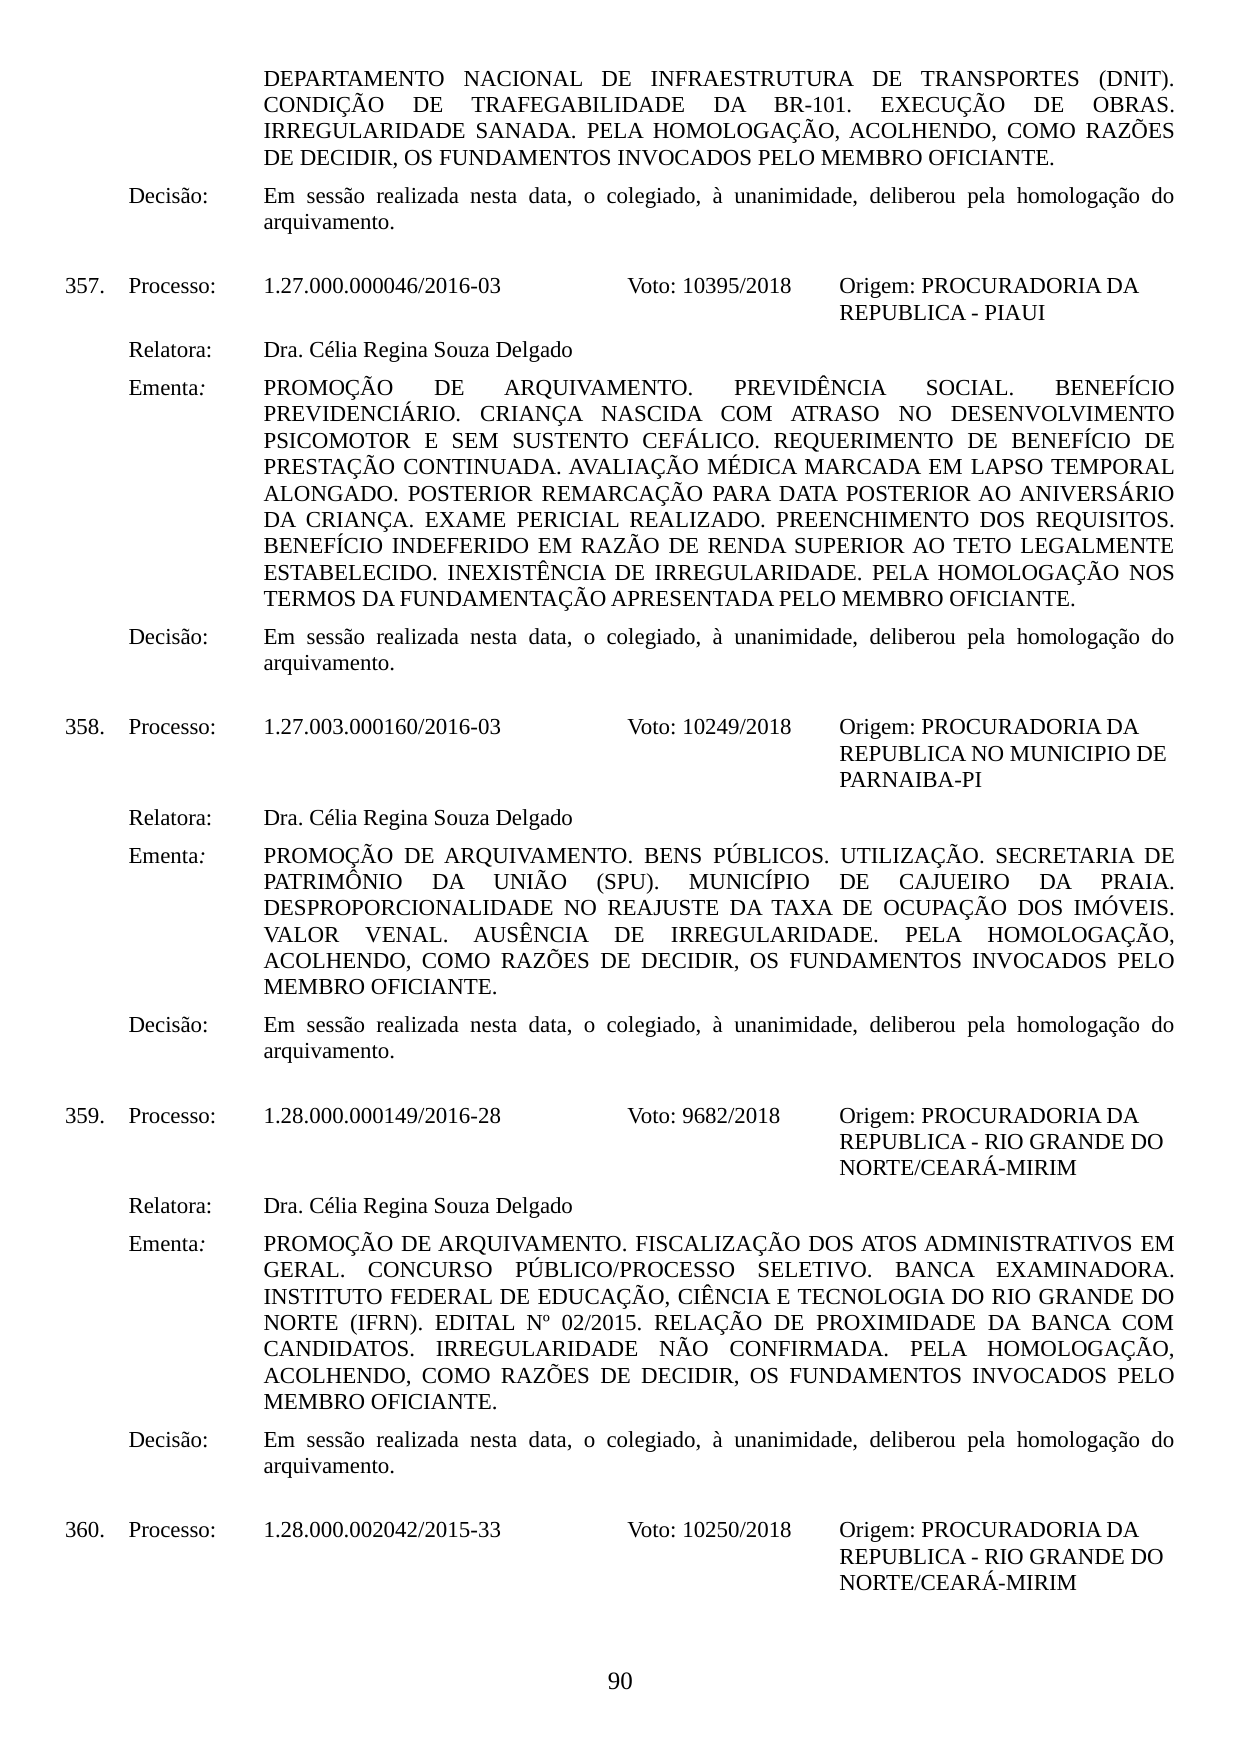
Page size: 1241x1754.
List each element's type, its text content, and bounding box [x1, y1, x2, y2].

table_cell Em sessão realizada nesta data, o colegiado, à unanimidade, deliberou pela homologação do arquivamento. [258, 617, 1181, 681]
table_cell [59, 176, 123, 240]
table_header 1.28.000.002042/2015-33 [258, 1511, 621, 1601]
table_header 358. [59, 708, 123, 798]
table_cell Relatora: [123, 331, 257, 368]
table_header Origem: PROCURADORIA DA REPUBLICA - PIAUI [834, 266, 1181, 331]
table_cell [123, 59, 257, 176]
table_cell PROMOÇÃO DE ARQUIVAMENTO. PREVIDÊNCIA SOCIAL. BENEFÍCIO PREVIDENCIÁRIO. CRIANÇA NASCIDA COM ATRASO NO DESENVOLVIMENTO PSICOMOTOR E SEM SUSTENTO CEFÁLICO. REQUERIMENTO DE BENEFÍCIO DE PRESTAÇÃO CONTINUADA. AVALIAÇÃO MÉDICA MARCADA EM LAPSO TEMPORAL ALONGADO. POSTERIOR REMARCAÇÃO PARA DATA POSTERIOR AO ANIVERSÁRIO DA CRIANÇA. EXAME PERICIAL REALIZADO. PREENCHIMENTO DOS REQUISITOS. BENEFÍCIO INDEFERIDO EM RAZÃO DE RENDA SUPERIOR AO TETO LEGALMENTE ESTABELECIDO. INEXISTÊNCIA DE IRREGULARIDADE. PELA HOMOLOGAÇÃO NOS TERMOS DA FUNDAMENTAÇÃO APRESENTADA PELO MEMBRO OFICIANTE. [258, 369, 1181, 617]
table_cell Decisão: [123, 1420, 257, 1484]
table_cell [59, 617, 123, 681]
table_header Voto: 10250/2018 [621, 1511, 833, 1601]
table_cell [59, 369, 123, 617]
table_cell Dra. Célia Regina Souza Delgado [258, 1187, 1181, 1224]
table_cell Decisão: [123, 176, 257, 240]
table_cell [59, 59, 123, 176]
table_cell Decisão: [123, 617, 257, 681]
table_header Processo: [123, 708, 257, 798]
table_header 1.27.003.000160/2016-03 [258, 708, 621, 798]
table_cell PROMOÇÃO DE ARQUIVAMENTO. BENS PÚBLICOS. UTILIZAÇÃO. SECRETARIA DE PATRIMÔNIO DA UNIÃO (SPU). MUNICÍPIO DE CAJUEIRO DA PRAIA. DESPROPORCIONALIDADE NO REAJUSTE DA TAXA DE OCUPAÇÃO DOS IMÓVEIS. VALOR VENAL. AUSÊNCIA DE IRREGULARIDADE. PELA HOMOLOGAÇÃO, ACOLHENDO, COMO RAZÕES DE DECIDIR, OS FUNDAMENTOS INVOCADOS PELO MEMBRO OFICIANTE. [258, 836, 1181, 1006]
table_cell Em sessão realizada nesta data, o colegiado, à unanimidade, deliberou pela homologação do arquivamento. [258, 176, 1181, 240]
table_cell Decisão: [123, 1006, 257, 1070]
table_header 1.27.000.000046/2016-03 [258, 266, 621, 331]
table_header Origem: PROCURADORIA DA REPUBLICA - RIO GRANDE DO NORTE/CEARÁ-MIRIM [834, 1096, 1181, 1187]
table_header Processo: [123, 1096, 257, 1187]
table_cell [59, 1420, 123, 1484]
table_cell Em sessão realizada nesta data, o colegiado, à unanimidade, deliberou pela homologação do arquivamento. [258, 1420, 1181, 1484]
table_cell [59, 1187, 123, 1224]
table_cell Ementa: [123, 369, 257, 617]
table_cell Relatora: [123, 1187, 257, 1224]
table_cell PROMOÇÃO DE ARQUIVAMENTO. FISCALIZAÇÃO DOS ATOS ADMINISTRATIVOS EM GERAL. CONCURSO PÚBLICO/PROCESSO SELETIVO. BANCA EXAMINADORA. INSTITUTO FEDERAL DE EDUCAÇÃO, CIÊNCIA E TECNOLOGIA DO RIO GRANDE DO NORTE (IFRN). EDITAL Nº 02/2015. RELAÇÃO DE PROXIMIDADE DA BANCA COM CANDIDATOS. IRREGULARIDADE NÃO CONFIRMADA. PELA HOMOLOGAÇÃO, ACOLHENDO, COMO RAZÕES DE DECIDIR, OS FUNDAMENTOS INVOCADOS PELO MEMBRO OFICIANTE. [258, 1224, 1181, 1420]
table_header 357. [59, 266, 123, 331]
table_header Voto: 9682/2018 [621, 1096, 833, 1187]
table_header Origem: PROCURADORIA DA REPUBLICA NO MUNICIPIO DE PARNAIBA-PI [834, 708, 1181, 798]
table_cell Em sessão realizada nesta data, o colegiado, à unanimidade, deliberou pela homologação do arquivamento. [258, 1006, 1181, 1070]
table_cell Dra. Célia Regina Souza Delgado [258, 331, 1181, 368]
table_header Processo: [123, 266, 257, 331]
table_header 360. [59, 1511, 123, 1601]
table_cell [59, 1006, 123, 1070]
table_header 1.28.000.000149/2016-28 [258, 1096, 621, 1187]
table_header Processo: [123, 1511, 257, 1601]
table_cell Relatora: [123, 798, 257, 836]
table_cell Ementa: [123, 1224, 257, 1420]
table_header 359. [59, 1096, 123, 1187]
table_cell [59, 331, 123, 368]
table_cell Dra. Célia Regina Souza Delgado [258, 798, 1181, 836]
table_header Voto: 10395/2018 [621, 266, 833, 331]
table_header Voto: 10249/2018 [621, 708, 833, 798]
table_cell [59, 798, 123, 836]
table_header Origem: PROCURADORIA DA REPUBLICA - RIO GRANDE DO NORTE/CEARÁ-MIRIM [834, 1511, 1181, 1601]
table_cell [59, 836, 123, 1006]
table_cell DEPARTAMENTO NACIONAL DE INFRAESTRUTURA DE TRANSPORTES (DNIT). CONDIÇÃO DE TRAFEGABILIDADE DA BR-101. EXECUÇÃO DE OBRAS. IRREGULARIDADE SANADA. PELA HOMOLOGAÇÃO, ACOLHENDO, COMO RAZÕES DE DECIDIR, OS FUNDAMENTOS INVOCADOS PELO MEMBRO OFICIANTE. [258, 59, 1181, 176]
table_cell [59, 1224, 123, 1420]
table_cell Ementa: [123, 836, 257, 1006]
